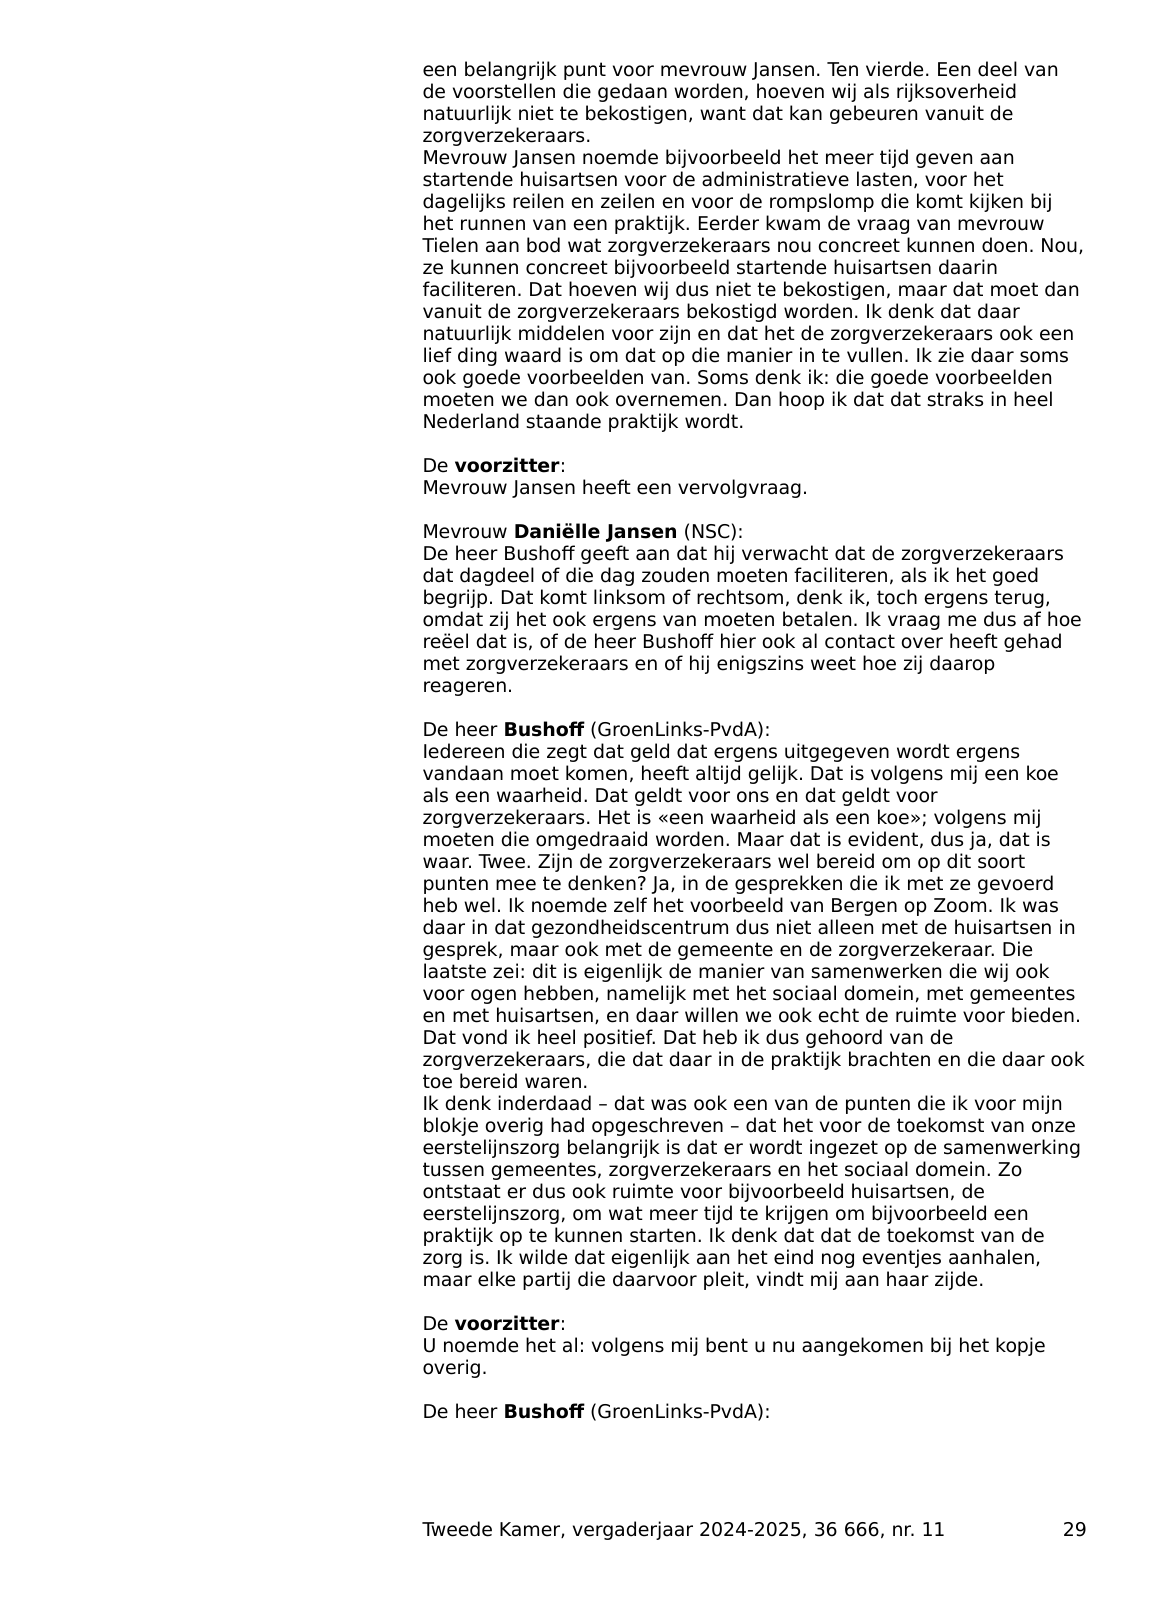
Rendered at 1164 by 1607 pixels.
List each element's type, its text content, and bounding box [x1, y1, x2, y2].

text Iedereen die zegt dat geld dat ergens uitgegeven wordt ergens vandaan moet komen, heeft altijd gelijk. Dat is volgens mij een koe als een waarheid. Dat geldt voor ons en dat geldt voor zorgverzekeraars. Het is «een waarheid als een koe»; volgens mij moeten die omgedraaid worden. Maar dat is evident, dus ja, dat is waar. Twee. Zijn de zorgverzekeraars wel bereid om op dit soort punten mee te denken? Ja, in de gesprekken die ik met ze gevoerd heb wel. Ik noemde zelf het voorbeeld van Bergen op Zoom. Ik was daar in dat gezondheidscentrum dus niet alleen met de huisartsen in gesprek, maar ook met de gemeente en de zorgverzekeraar. Die laatste zei: dit is eigenlijk de manier van samenwerken die wij ook voor ogen hebben, namelijk met het sociaal domein, met gemeentes en met huisartsen, en daar willen we ook echt de ruimte voor bieden. Dat vond ik heel positief. Dat heb ik dus gehoord van de zorgverzekeraars, die dat daar in de praktijk brachten en die daar ook toe bereid waren. [422, 741, 1087, 1093]
text De heer Bushoff (GroenLinks-PvdA): [422, 1401, 1087, 1423]
text De heer Bushoff geeft aan dat hij verwacht dat de zorgverzekeraars dat dagdeel of die dag zouden moeten faciliteren, als ik het goed begrijp. Dat komt linksom of rechtsom, denk ik, toch ergens terug, omdat zij het ook ergens van moeten betalen. Ik vraag me dus af hoe reëel dat is, of de heer Bushoff hier ook al contact over heeft gehad met zorgverzekeraars en of hij enigszins weet hoe zij daarop reageren. [422, 543, 1087, 697]
text U noemde het al: volgens mij bent u nu aangekomen bij het kopje overig. [422, 1335, 1087, 1379]
text een belangrijk punt voor mevrouw Jansen. Ten vierde. Een deel van de voorstellen die gedaan worden, hoeven wij als rijksoverheid natuurlijk niet te bekostigen, want dat kan gebeuren vanuit de zorgverzekeraars. [422, 59, 1087, 147]
text Ik denk inderdaad – dat was ook een van de punten die ik voor mijn blokje overig had opgeschreven – dat het voor de toekomst van onze eerstelijnszorg belangrijk is dat er wordt ingezet op de samenwerking tussen gemeentes, zorgverzekeraars en het sociaal domein. Zo ontstaat er dus ook ruimte voor bijvoorbeeld huisartsen, de eerstelijnszorg, om wat meer tijd te krijgen om bijvoorbeeld een praktijk op te kunnen starten. Ik denk dat dat de toekomst van de zorg is. Ik wilde dat eigenlijk aan het eind nog eventjes aanhalen, maar elke partij die daarvoor pleit, vindt mij aan haar zijde. [422, 1093, 1087, 1291]
text De heer Bushoff (GroenLinks-PvdA): [422, 719, 1087, 741]
text Mevrouw Daniëlle Jansen (NSC): [422, 521, 1087, 543]
text De voorzitter: [422, 1313, 1087, 1335]
text De voorzitter: [422, 455, 1087, 477]
text Mevrouw Jansen noemde bijvoorbeeld het meer tijd geven aan startende huisartsen voor de administratieve lasten, voor het dagelijks reilen en zeilen en voor de rompslomp die komt kijken bij het runnen van een praktijk. Eerder kwam de vraag van mevrouw Tielen aan bod wat zorgverzekeraars nou concreet kunnen doen. Nou, ze kunnen concreet bijvoorbeeld startende huisartsen daarin faciliteren. Dat hoeven wij dus niet te bekostigen, maar dat moet dan vanuit de zorgverzekeraars bekostigd worden. Ik denk dat daar natuurlijk middelen voor zijn en dat het de zorgverzekeraars ook een lief ding waard is om dat op die manier in te vullen. Ik zie daar soms ook goede voorbeelden van. Soms denk ik: die goede voorbeelden moeten we dan ook overnemen. Dan hoop ik dat dat straks in heel Nederland staande praktijk wordt. [422, 147, 1087, 433]
text Mevrouw Jansen heeft een vervolgvraag. [422, 477, 1087, 499]
